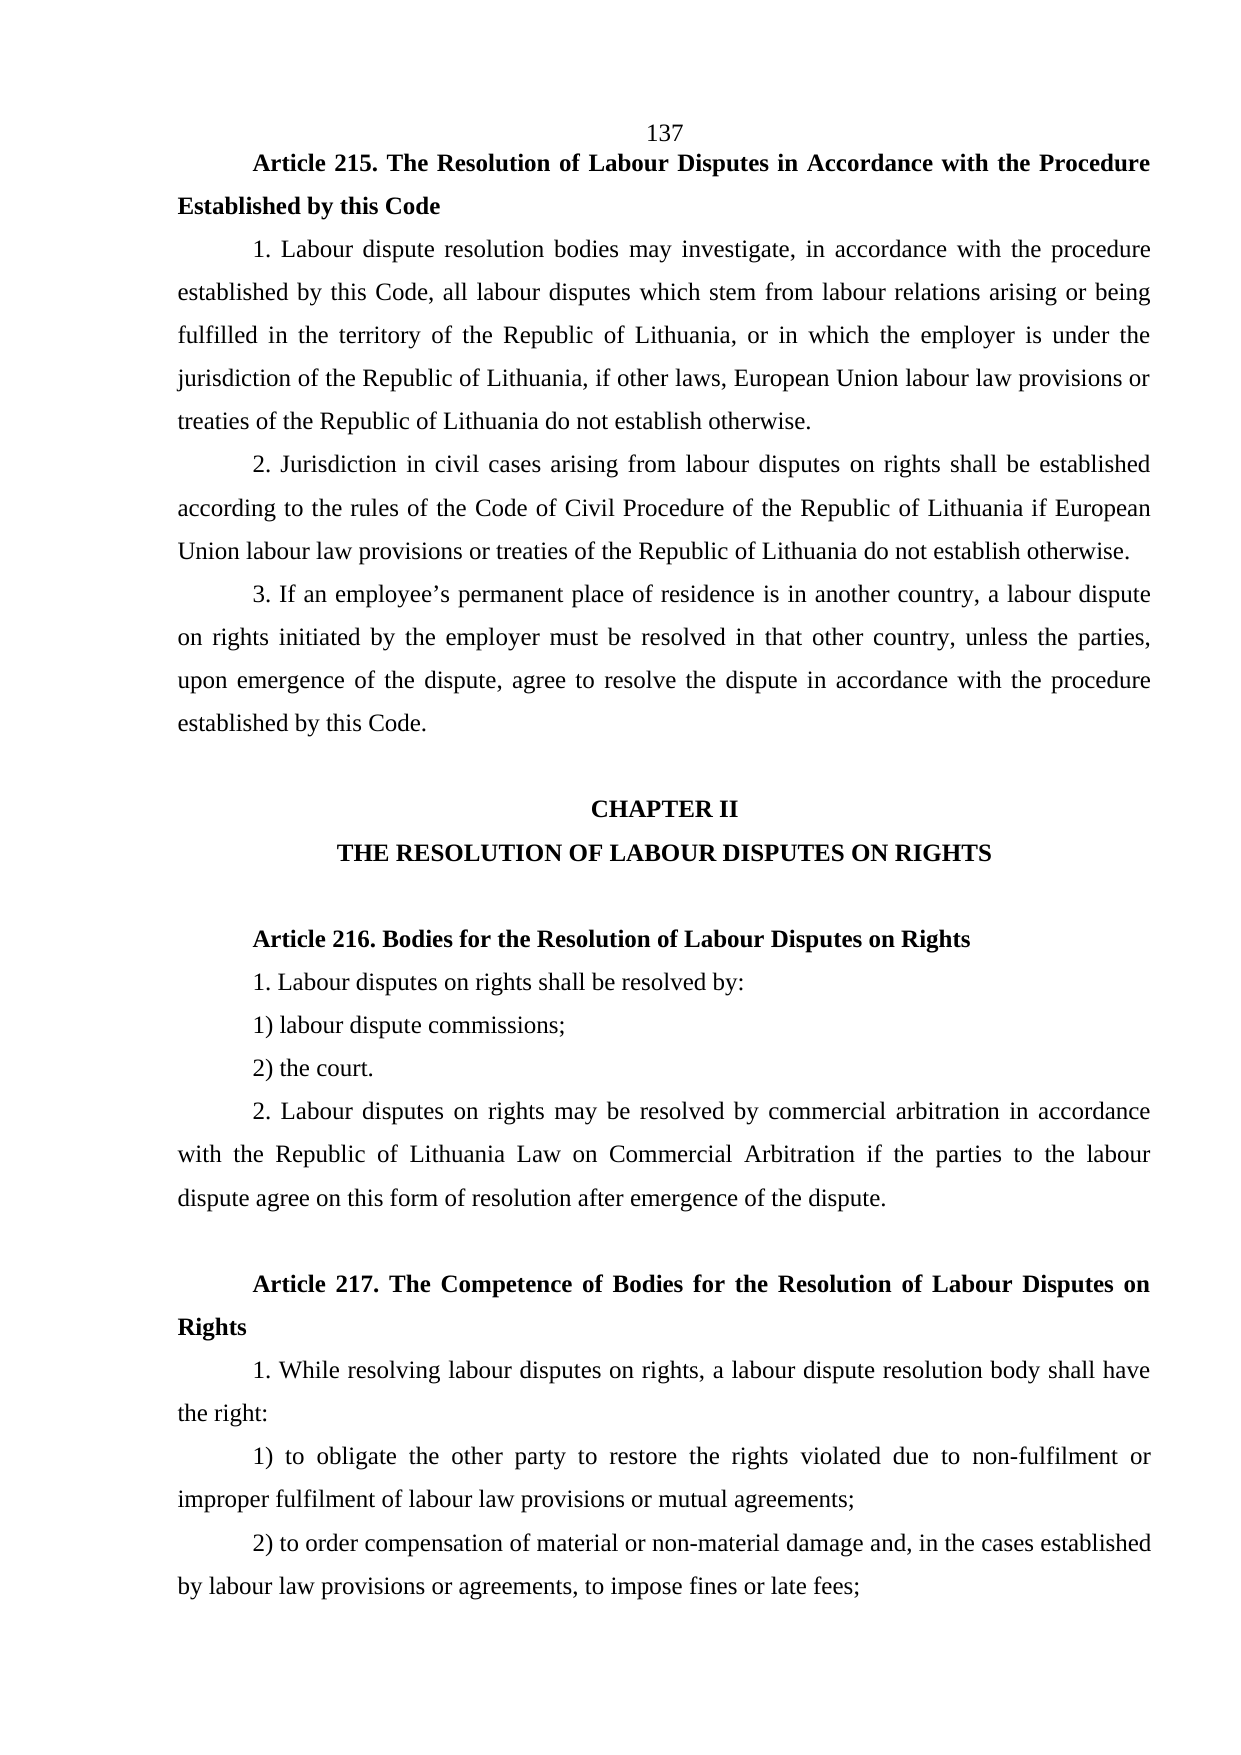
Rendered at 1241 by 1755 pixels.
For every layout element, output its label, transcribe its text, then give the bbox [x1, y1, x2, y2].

text THE RESOLUTION OF LABOUR DISPUTES ON RIGHTS [177, 838, 1152, 866]
text 2) the court. [177, 1053, 1152, 1082]
text 3. If an employee’s permanent place of residence is in another country, a labour dispute on rights initiated by the employer must be resolved in that other country, unless the parties, upon emergence of the dispute, agree to resolve the dispute in accordance with the procedure established by this Code. [177, 579, 1152, 737]
text 2. Labour disputes on rights may be resolved by commercial arbitration in accordance with the Republic of Lithuania Law on Commercial Arbitration if the parties to the labour dispute agree on this form of resolution after emergence of the dispute. [177, 1096, 1152, 1211]
text Article 215. The Resolution of Labour Disputes in Accordance with the Procedure Established by this Code [177, 148, 1152, 219]
text 1) to obligate the other party to restore the rights violated due to non-fulfilment or improper fulfilment of labour law provisions or mutual agreements; [177, 1441, 1152, 1513]
text 1. Labour disputes on rights shall be resolved by: [177, 967, 1152, 996]
text CHAPTER II [177, 794, 1152, 823]
text 1. Labour dispute resolution bodies may investigate, in accordance with the procedure established by this Code, all labour disputes which stem from labour relations arising or being fulfilled in the territory of the Republic of Lithuania, or in which the employer is under the jurisdiction of the Republic of Lithuania, if other laws, European Union labour law provisions or treaties of the Republic of Lithuania do not establish otherwise. [177, 234, 1152, 435]
text 1) labour dispute commissions; [177, 1010, 1152, 1039]
text Article 217. The Competence of Bodies for the Resolution of Labour Disputes on Rights [177, 1269, 1152, 1341]
text Article 216. Bodies for the Resolution of Labour Disputes on Rights [177, 924, 1152, 953]
text 2) to order compensation of material or non-material damage and, in the cases established by labour law provisions or agreements, to impose fines or late fees; [177, 1528, 1152, 1599]
text 2. Jurisdiction in civil cases arising from labour disputes on rights shall be established according to the rules of the Code of Civil Procedure of the Republic of Lithuania if European Union labour law provisions or treaties of the Republic of Lithuania do not establish otherwise. [177, 449, 1152, 564]
text 1. While resolving labour disputes on rights, a labour dispute resolution body shall have the right: [177, 1355, 1152, 1427]
